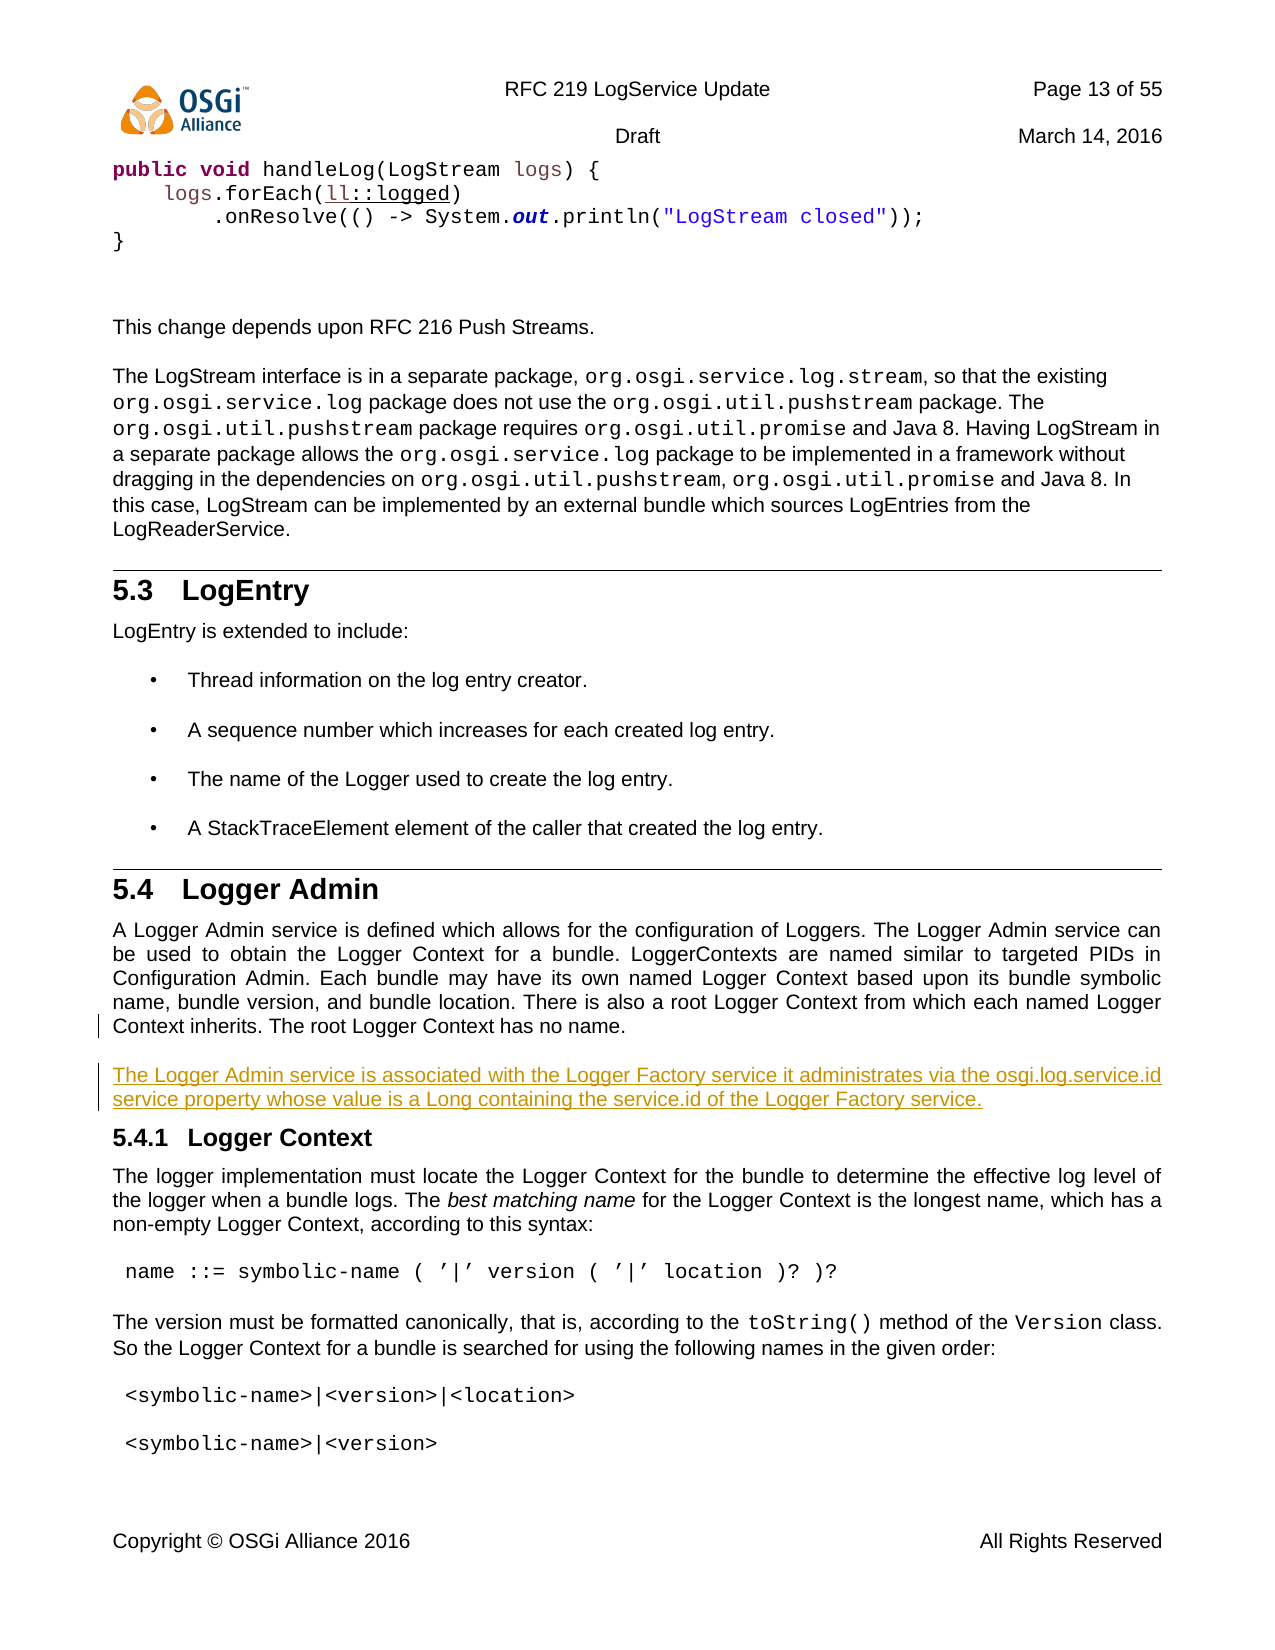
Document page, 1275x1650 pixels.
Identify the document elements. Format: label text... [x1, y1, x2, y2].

text The Logger Admin service is associated with the Logger Factory service it administrates via the osgi.log.service.id [112, 1063, 1162, 1084]
picture [113, 78, 257, 142]
text service property whose value is a Long containing the service.id of the Logger Factory service. [112, 1085, 1162, 1111]
list A StackTraceElement element of the caller that created the log entry. [150, 816, 1162, 839]
list Thread information on the log entry creator. [150, 668, 1162, 692]
text This change depends upon RFC 216 Push Streams. [112, 315, 1162, 339]
list A sequence number which increases for each created log entry. [150, 717, 1162, 741]
list The name of the Logger used to create the log entry. [150, 766, 1162, 791]
subtitle Logger Context [112, 1123, 1162, 1152]
text A Logger Admin service is defined which allows for the configuration of Loggers. The Logger Admin service can be used to obtain the Logger Context for a bundle. LoggerContexts are named similar to targeted PIDs in Configuration Admin. Each bundle may have its own named Logger Context based upon its bundle symbolic name, bundle version, and bundle location. There is also a root Logger Context from which each named Logger Context inherits. The root Logger Context has no name. [112, 918, 1162, 1038]
text logs.forEach(ll::logged) [112, 183, 1162, 206]
text <symbolic-name>|<version>|<location> [112, 1385, 1162, 1408]
text } [112, 230, 1162, 253]
text The version must be formatted canonically, that is, according to the toString() method of the Version class. So the Logger Context for a bundle is searched for using the following names in the given order: [112, 1310, 1162, 1360]
subtitle Logger Admin [112, 870, 1162, 905]
text The LogStream interface is in a separate package, org.osgi.service.log.stream, so that the existing org.osgi.service.log package does not use the org.osgi.util.pushstream package. The org.osgi.util.pushstream package requires org.osgi.util.promise and Java 8. Having LogStream in a separate package allows the org.osgi.service.log package to be implemented in a framework without dragging in the dependencies on org.osgi.util.pushstream, org.osgi.util.promise and Java 8. In this case, LogStream can be implemented by an external bundle which sources LogEntries from the LogReaderService. [112, 364, 1162, 541]
text public void handleLog(LogStream logs) { [112, 159, 1162, 183]
text The logger implementation must locate the Logger Context for the bundle to determine the effective log level of the logger when a bundle logs. The best matching name for the Logger Context is the longest name, which has a non-empty Logger Context, according to this syntax: [112, 1164, 1162, 1236]
text .onResolve(() -> System.out.println("LogStream closed")); [112, 206, 1162, 230]
text LogEntry is extended to include: [112, 619, 1162, 643]
text <symbolic-name>|<version> [112, 1433, 1162, 1457]
subtitle LogEntry [112, 571, 1162, 607]
text name ::= symbolic-name ( ’|’ version ( ’|’ location )? )? [112, 1261, 1162, 1285]
